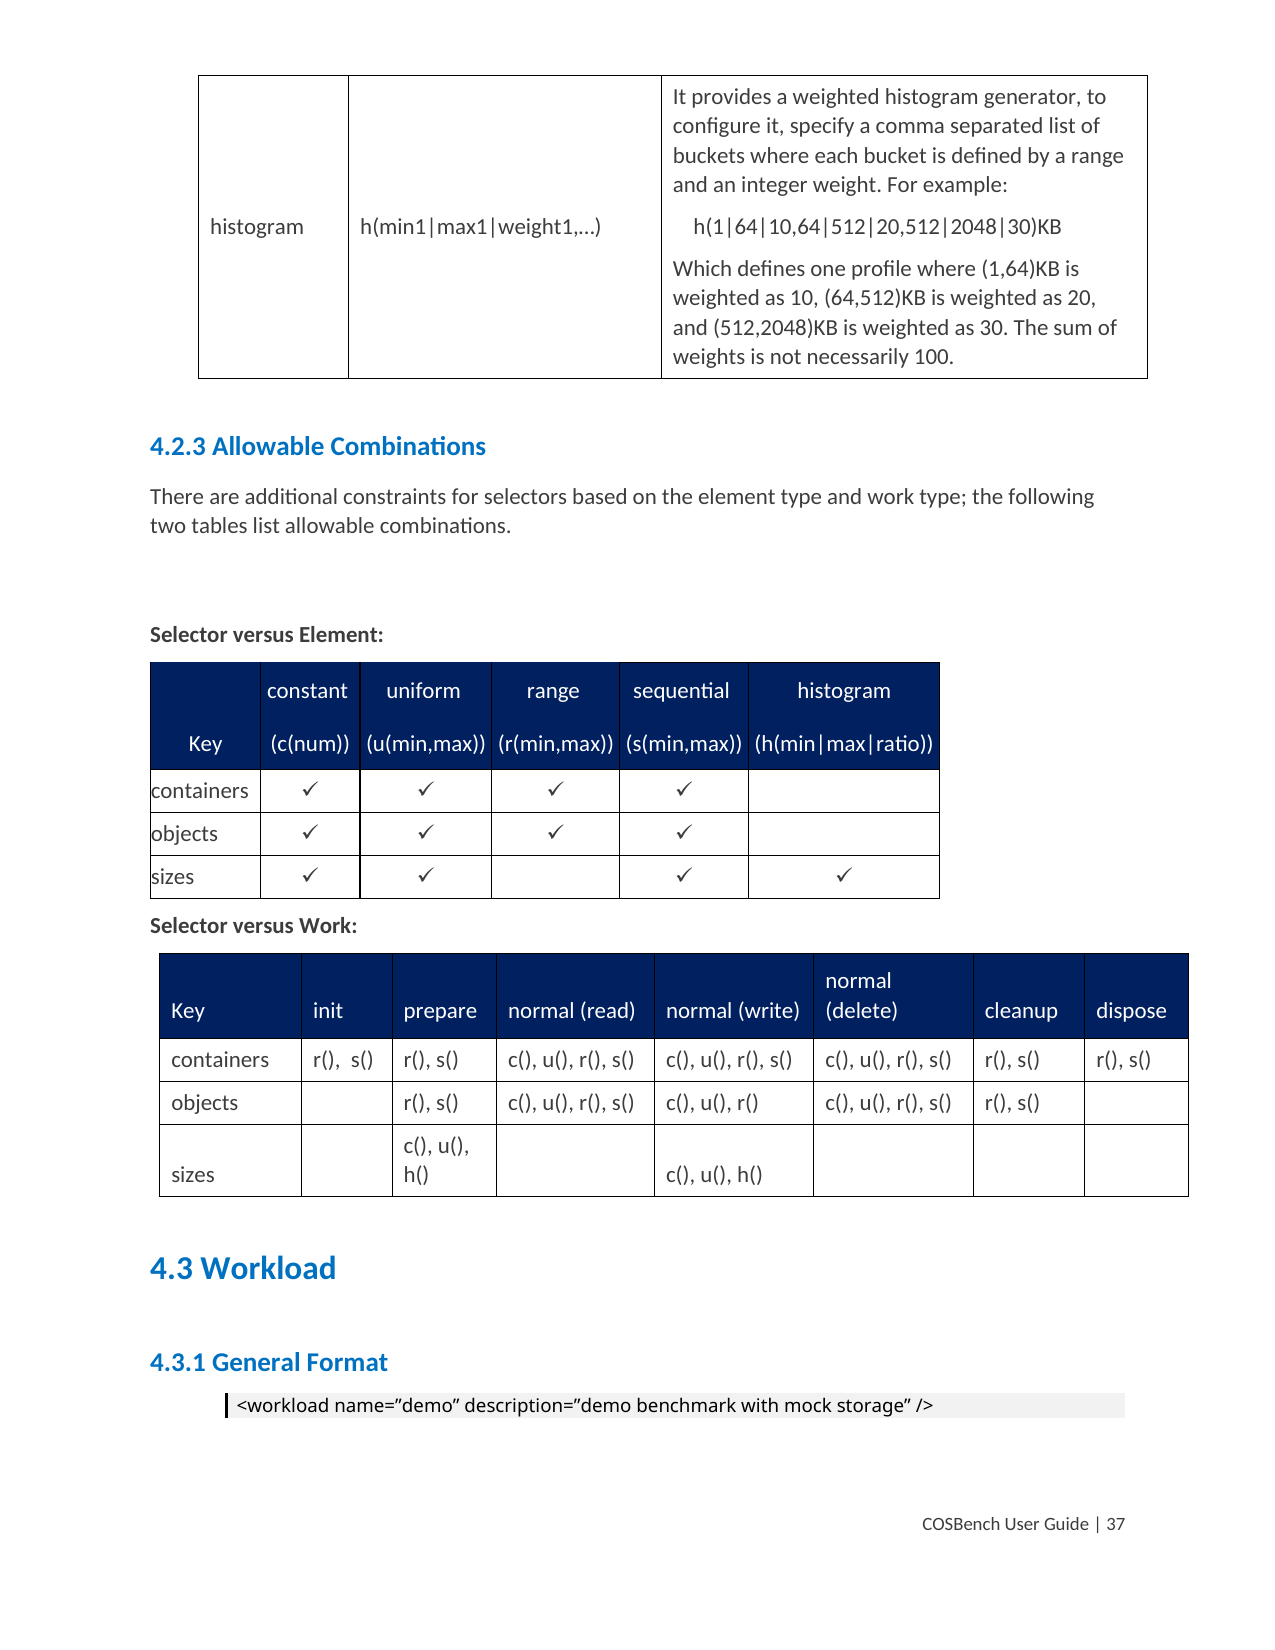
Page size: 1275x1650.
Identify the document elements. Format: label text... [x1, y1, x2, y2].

table_cell It provides a weighted histogram generator, to configure it, specify a comma separated list of buckets where each bucket is defined by a range and an integer weight. For example: h(1|64|10,64|512|20,512|2048|30)KB Which defines one profile where (1,64)KB is weighted as 10, (64,512)KB is weighted as 20, and (512,2048)KB is weighted as 30. The sum of weights is not necessarily 100. [662, 76, 1147, 378]
table_header normal (read) [497, 954, 654, 1038]
table_cell [1085, 1082, 1188, 1123]
table_header histogram (h(min|max|ratio)) [749, 663, 939, 769]
table_header range (r(min,max)) [492, 662, 619, 769]
table_header prepare [393, 954, 496, 1038]
table_cell  [361, 813, 491, 855]
table_cell c(), u(), r() [655, 1082, 813, 1123]
subtitle General Format [150, 1346, 1125, 1379]
table_cell [974, 1125, 1084, 1196]
text <workload name=”demo” description=”demo benchmark with mock storage” /> [228, 1393, 1125, 1418]
table_cell  [620, 856, 748, 898]
table_cell r(), s() [1085, 1039, 1188, 1081]
table_header uniform (u(min,max)) [361, 662, 491, 769]
table_cell r(), s() [974, 1082, 1084, 1123]
table_cell  [620, 813, 748, 855]
table_header cleanup [974, 954, 1084, 1038]
table_cell sizes [160, 1125, 301, 1196]
table_cell [1085, 1125, 1188, 1196]
table_cell [302, 1082, 392, 1123]
table_cell  [261, 813, 359, 855]
table_cell [302, 1125, 392, 1196]
table_cell [492, 856, 619, 898]
table_cell  [492, 770, 619, 812]
table_cell  [361, 856, 491, 898]
table_cell r(), s() [393, 1039, 496, 1081]
table_cell c(), u(), r(), s() [655, 1039, 813, 1081]
table_header normal (write) [655, 954, 813, 1038]
table_cell c(), u(), h() [393, 1125, 496, 1196]
table_cell c(), u(), r(), s() [497, 1039, 654, 1081]
table_header dispose [1085, 954, 1188, 1038]
table_cell c(), u(), r(), s() [814, 1039, 973, 1081]
table_cell [749, 813, 939, 855]
table_cell  [492, 813, 619, 855]
text Selector versus Element: [150, 620, 1125, 648]
table_cell  [620, 770, 748, 812]
table_cell [497, 1125, 654, 1196]
subtitle Allowable Combinations [150, 429, 1125, 462]
table_header init [302, 954, 392, 1038]
table_cell sizes [151, 856, 260, 898]
table_cell r(), s() [974, 1039, 1084, 1081]
table_cell [749, 770, 939, 812]
table_cell containers [151, 770, 260, 812]
table_cell  [261, 856, 359, 898]
table_cell  [361, 770, 491, 812]
table_cell objects [151, 813, 260, 855]
table_cell [814, 1125, 973, 1196]
table_cell  [749, 856, 939, 898]
table_header Key [151, 662, 260, 769]
table_cell histogram [199, 76, 348, 378]
text There are additional constraints for selectors based on the element type and work type; the following two tables list allowable combinations. [150, 482, 1125, 539]
table_cell h(min1|max1|weight1,…) [349, 76, 661, 378]
table_cell c(), u(), r(), s() [497, 1082, 654, 1123]
table_cell r(), s() [302, 1039, 392, 1081]
table_cell c(), u(), h() [655, 1125, 813, 1196]
table_cell c(), u(), r(), s() [814, 1082, 973, 1123]
table_cell containers [160, 1039, 301, 1081]
table_cell objects [160, 1082, 301, 1123]
text Selector versus Work: [150, 911, 1125, 939]
table_cell  [261, 770, 359, 812]
table_cell r(), s() [393, 1082, 496, 1123]
table_header sequential (s(min,max)) [620, 663, 748, 769]
table_header Key [160, 954, 301, 1038]
table_header normal (delete) [814, 954, 973, 1038]
subtitle Workload [150, 1247, 1125, 1287]
table_header constant (c(num)) [261, 662, 359, 769]
